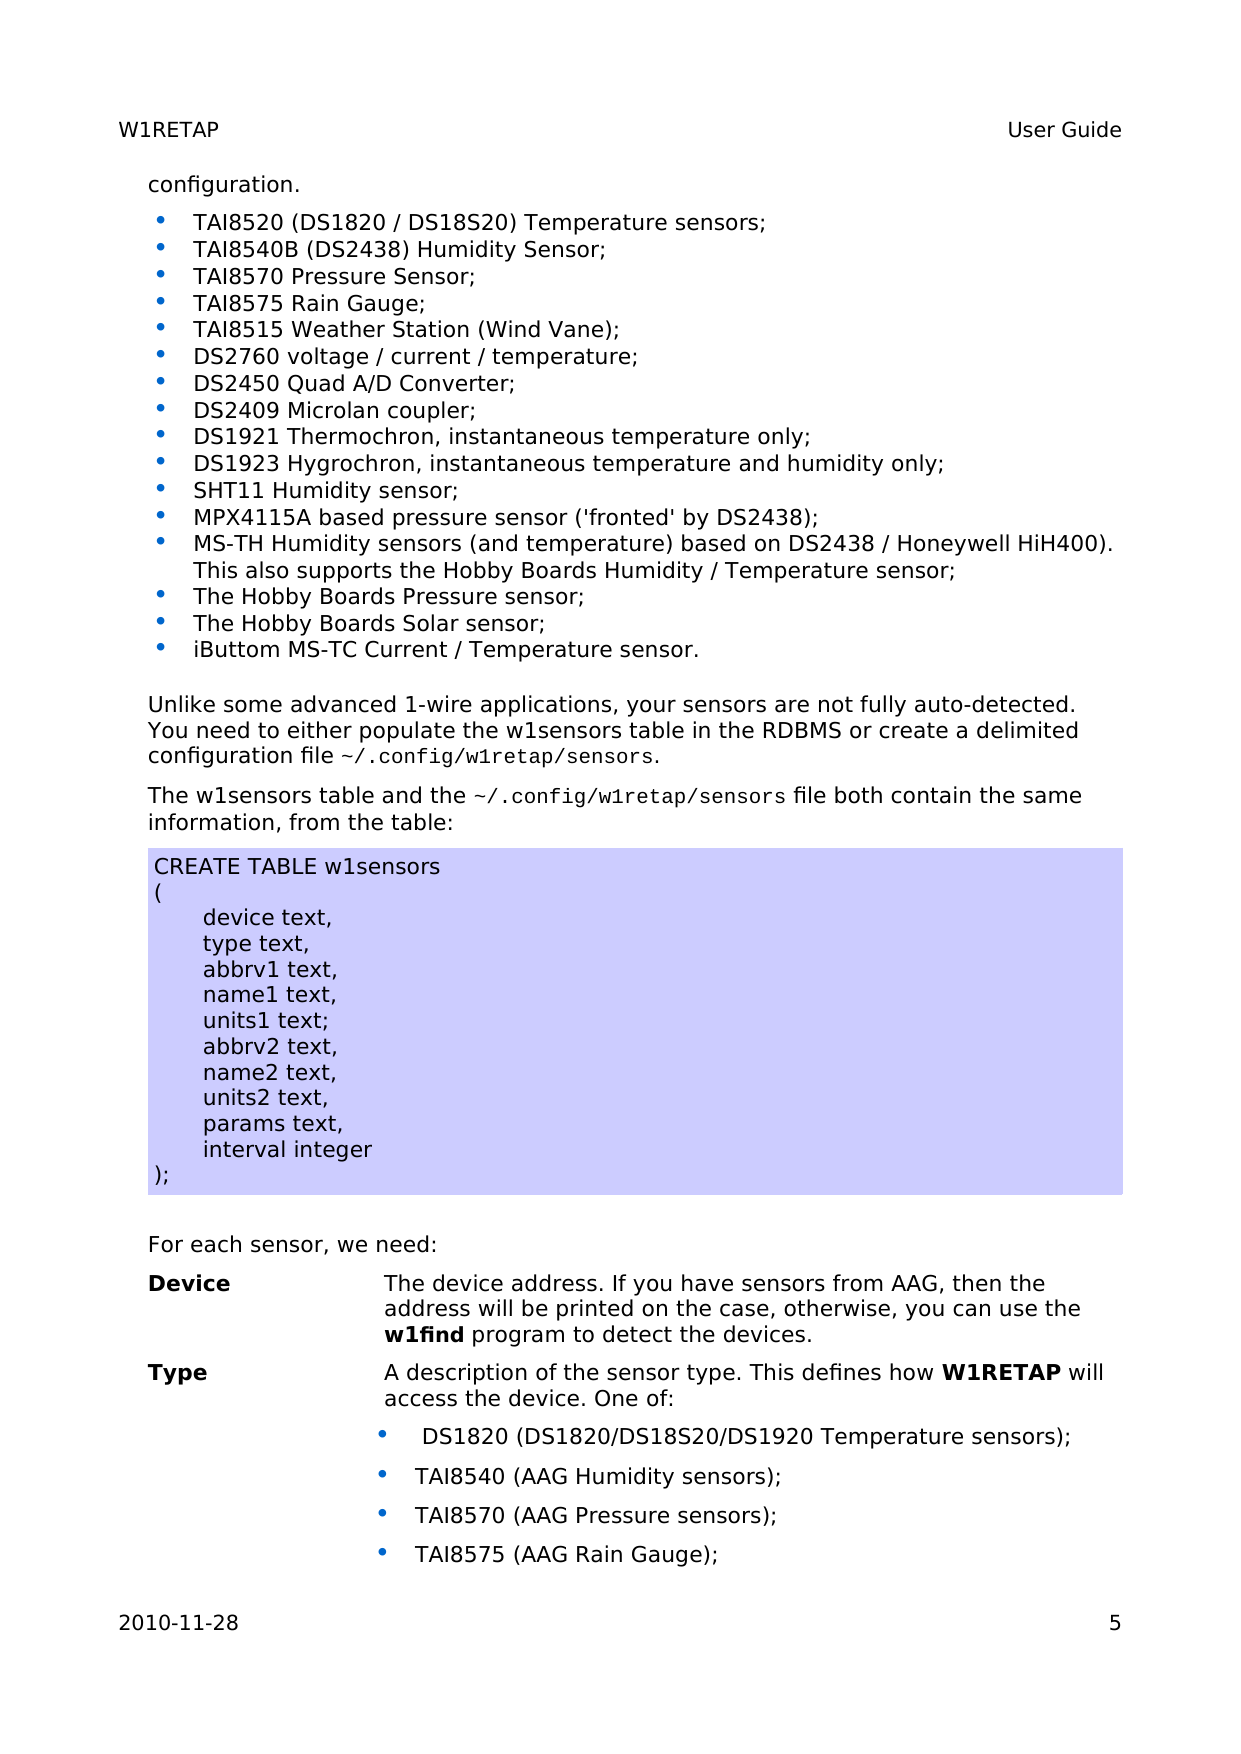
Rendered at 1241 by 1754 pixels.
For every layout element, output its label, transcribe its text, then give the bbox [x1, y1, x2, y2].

list DS2450 Quad A/D Converter; [156, 371, 1122, 397]
list DS1923 Hygrochron, instantaneous temperature and humidity only; [156, 451, 1122, 478]
list TAI8570 (AAG Pressure sensors); [377, 1503, 1122, 1529]
list The Hobby Boards Pressure sensor; [156, 584, 1122, 611]
text CREATE TABLE w1sensors ( device text, type text, abbrv1 text, name1 text, [149, 849, 1122, 1002]
list TAI8570 Pressure Sensor; [156, 264, 1122, 290]
list The Hobby Boards Solar sensor; [156, 611, 1122, 637]
list TAI8575 (AAG Rain Gauge); [377, 1542, 1122, 1569]
text units1 text; abbrv2 text, name2 text, units2 text, params text, [149, 1002, 1122, 1131]
text For each sensor, we need: [148, 1232, 1122, 1258]
list DS1820 (DS1820/DS18S20/DS1920 Temperature sensors); [377, 1424, 1122, 1451]
list MPX4115A based pressure sensor ('fronted' by DS2438); [156, 504, 1122, 531]
text interval integer [149, 1131, 1122, 1156]
list TAI8520 (DS1820 / DS18S20) Temperature sensors; [156, 210, 1122, 237]
list DS2409 Microlan coupler; [156, 397, 1122, 424]
list TAI8515 Weather Station (Wind Vane); [156, 317, 1122, 344]
text Unlike some advanced 1-wire applications, your sensors are not fully auto-detected. You need to either populate the w1sensors table in the RDBMS or create a delimited configuration file ~/.config/w1retap/sensors. [148, 692, 1122, 770]
text configuration. [148, 172, 1122, 198]
list SHT11 Humidity sensor; [156, 478, 1122, 504]
text ); [149, 1156, 1122, 1194]
text The w1sensors table and the ~/.config/w1retap/sensors file both contain the same information, from the table: [148, 783, 1122, 835]
list TAI8540B (DS2438) Humidity Sensor; [156, 237, 1122, 264]
list TAI8540 (AAG Humidity sensors); [377, 1463, 1122, 1490]
list Device The device address. If you have sensors from AAG, then the address will be printed on the case, otherwise, you can use the w1find program to detect the devices. [148, 1271, 1122, 1348]
list Type A description of the sensor type. This defines how W1RETAP will access the device. One of: [148, 1360, 1122, 1412]
list DS2760 voltage / current / temperature; [156, 344, 1122, 371]
list iButtom MS-TC Current / Temperature sensor. [156, 637, 1122, 664]
list TAI8575 Rain Gauge; [156, 290, 1122, 317]
list DS1921 Thermochron, instantaneous temperature only; [156, 424, 1122, 451]
list MS-TH Humidity sensors (and temperature) based on DS2438 / Honeywell HiH400). This also supports the Hobby Boards Humidity / Temperature sensor; [156, 531, 1122, 584]
